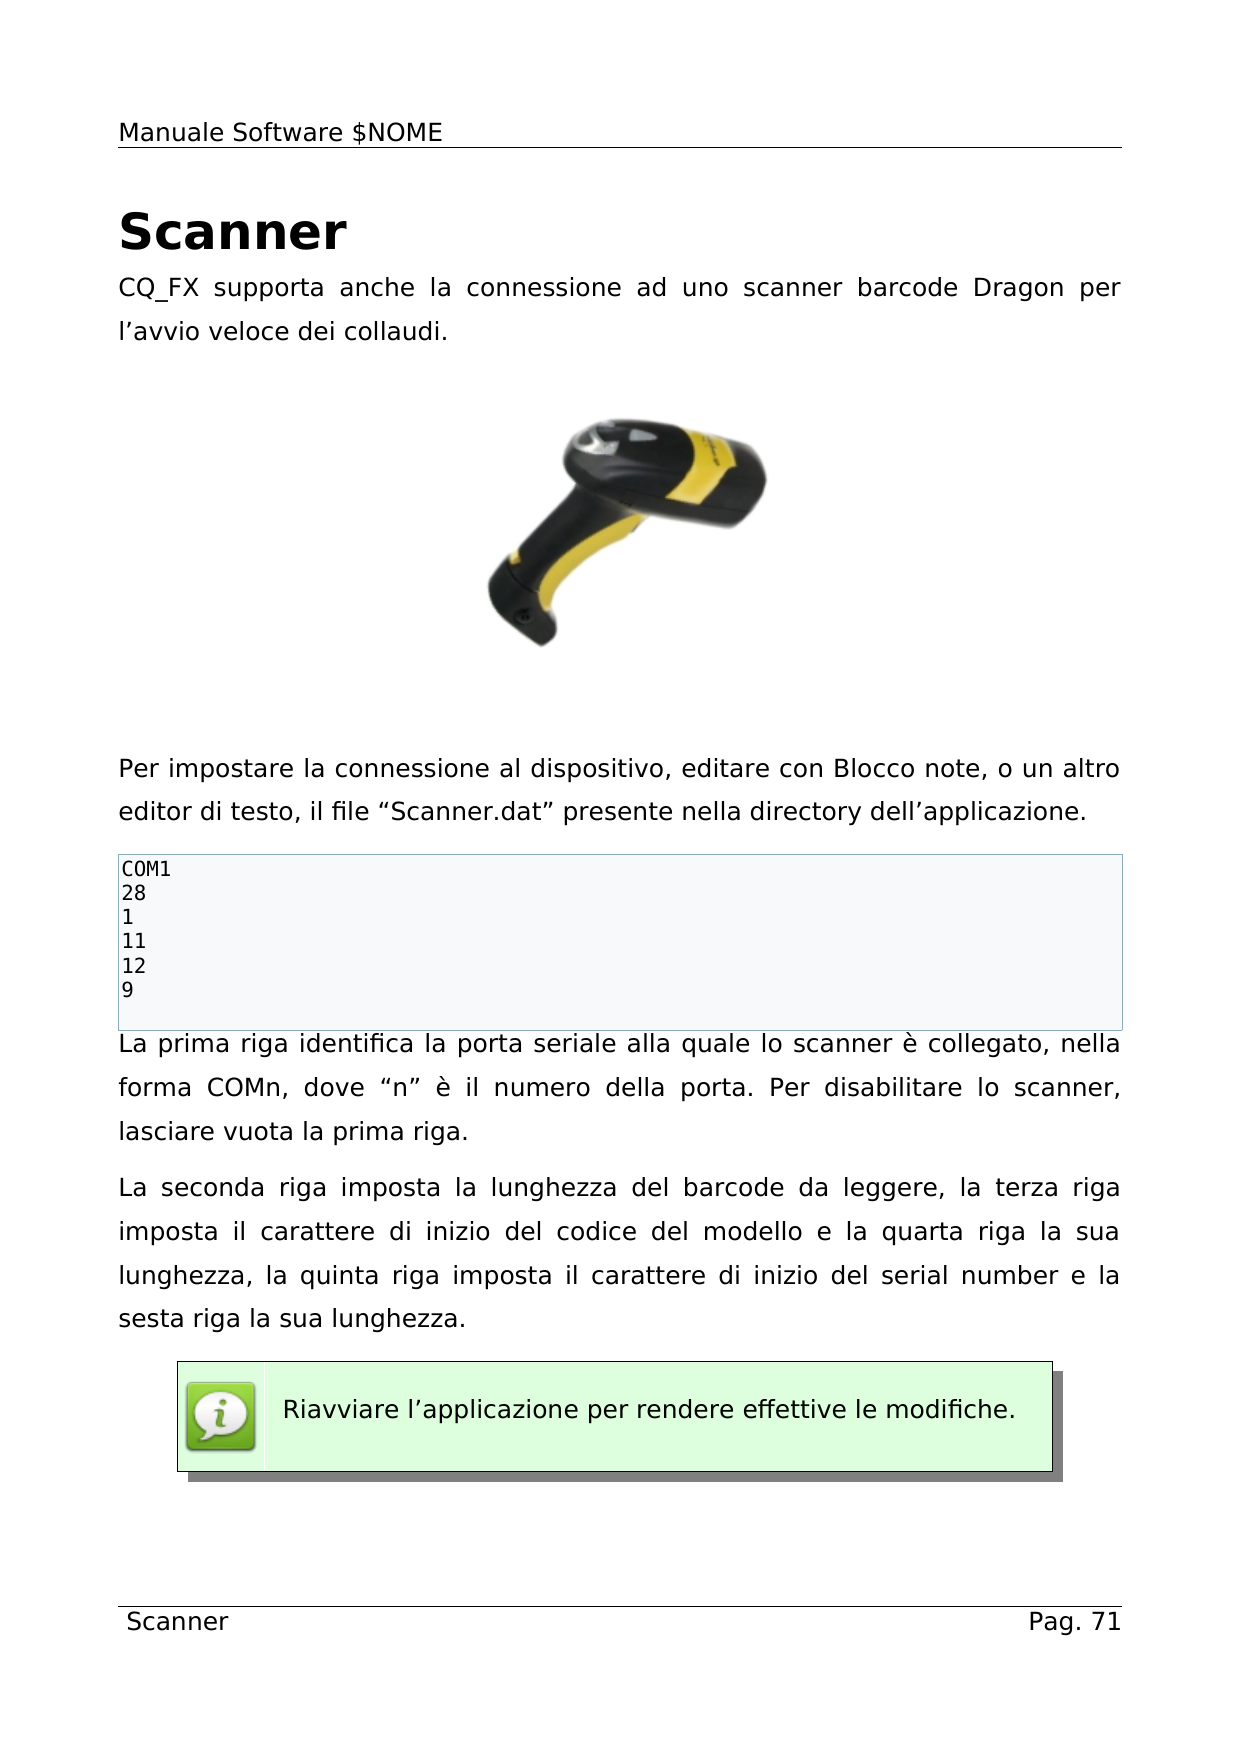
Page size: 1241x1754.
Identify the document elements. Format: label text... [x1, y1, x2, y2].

text Per impostare la connessione al dispositivo, editare con Blocco note, o un altro editor di testo, il file “Scanner.dat” presente nella directory dell’applicazione. [118, 754, 1122, 827]
text COM1 28 1 11 12 9 [119, 855, 1122, 1030]
text La seconda riga imposta la lunghezza del barcode da leggere, la terza riga imposta il carattere di inizio del codice del modello e la quarta riga la sua lunghezza, la quinta riga imposta il carattere di inizio del serial number e la sesta riga la sua lunghezza. [118, 1173, 1122, 1334]
table_header Riavviare l’applicazione per rendere effettive le modifiche. [265, 1362, 1052, 1471]
picture [465, 373, 775, 683]
picture [183, 1378, 259, 1454]
table_header [178, 1362, 264, 1471]
text CQ_FX supporta anche la connessione ad uno scanner barcode Dragon per l’avvio veloce dei collaudi. [118, 273, 1122, 346]
text La prima riga identifica la porta seriale alla quale lo scanner è collegato, nella forma COMn, dove “n” è il numero della porta. Per disabilitare lo scanner, lasciare vuota la prima riga. [118, 1031, 1122, 1146]
subtitle Scanner [118, 203, 1122, 261]
